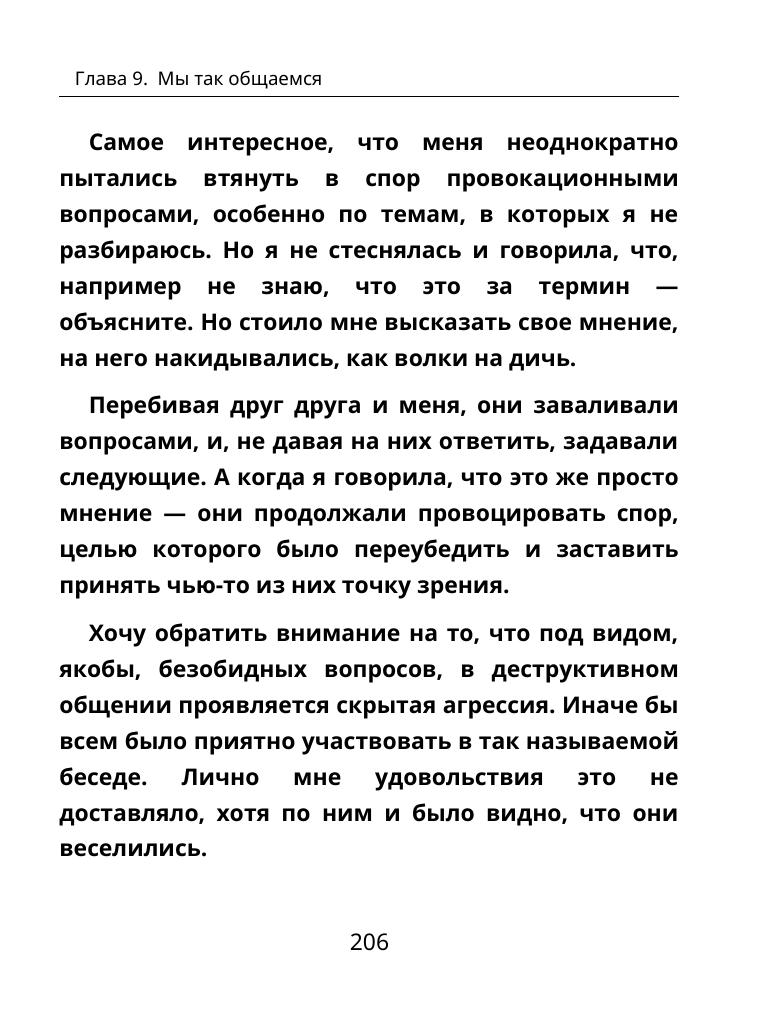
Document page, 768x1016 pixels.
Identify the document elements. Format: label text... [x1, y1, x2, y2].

text Хочу обратить внимание на то, что под видом, якобы, безобидных вопросов, в деструктивном общении проявляется скрытая агрессия. Иначе бы всем было приятно участвовать в так называемой беседе. Лично мне удовольствия это не доставляло, хотя по ним и было видно, что они веселились. [59, 617, 679, 864]
text Самое интересное, что меня неоднократно пытались втянуть в спор провокационными вопросами, особенно по темам, в которых я не разбираюсь. Но я не стеснялась и говорила, что, например не знаю, что это за термин — объясните. Но стоило мне высказать свое мнение, на него накидывались, как волки на дичь. [59, 126, 679, 373]
text Перебивая друг друга и меня, они заваливали вопросами, и, не давая на них ответить, задавали следующие. А когда я говорила, что это же просто мнение — они продолжали провоцировать спор, целью которого было переубедить и заставить принять чью-то из них точку зрения. [59, 389, 679, 600]
